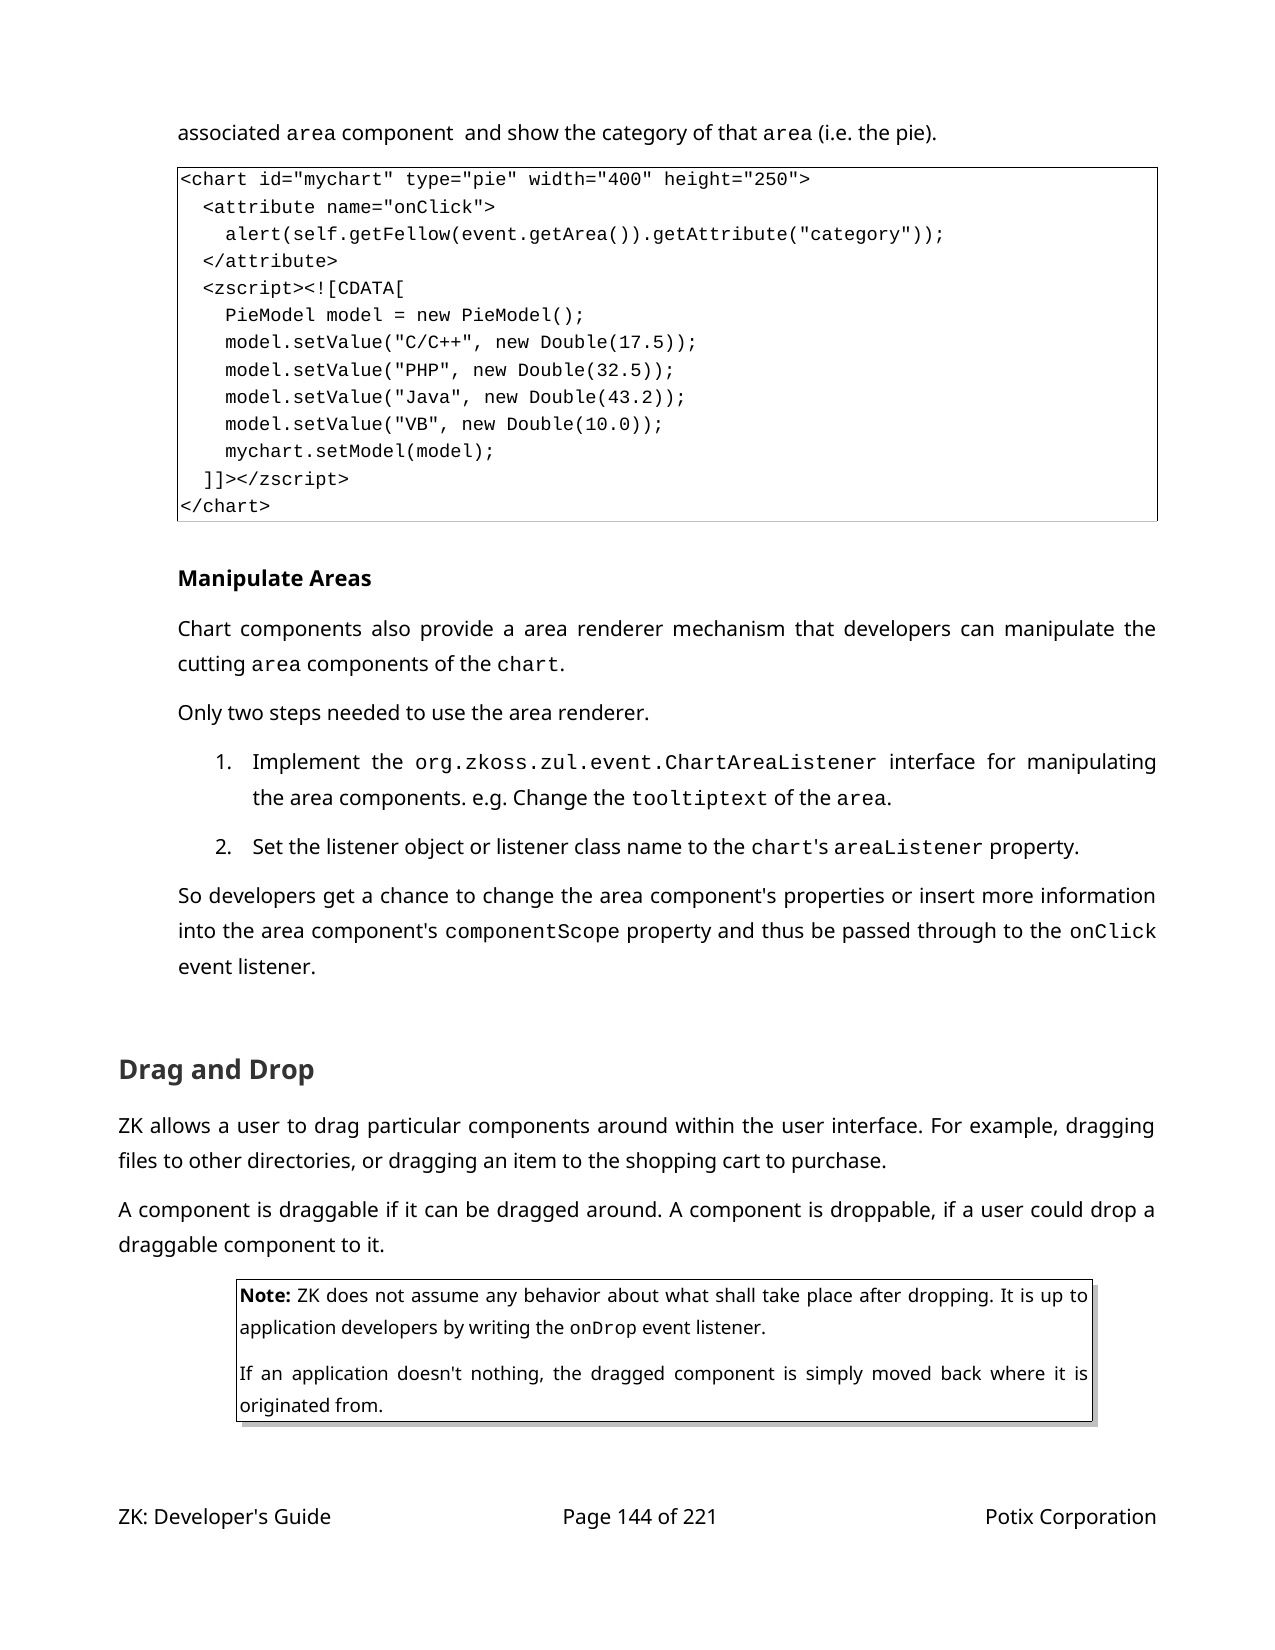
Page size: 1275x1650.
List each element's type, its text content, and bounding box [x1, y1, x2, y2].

text model.setValue("VB", new Double(10.0)); [178, 412, 1157, 436]
text ZK allows a user to drag particular components around within the user interface. For example, dragging files to other directories, or dragging an item to the shopping cart to purchase. [118, 1111, 1157, 1175]
text associated area component and show the category of that area (i.e. the pie). [177, 118, 1157, 147]
text ]]></zscript> [178, 466, 1157, 491]
text A component is draggable if it can be dragged around. A component is droppable, if a user could drop a draggable component to it. [118, 1195, 1157, 1259]
list Set the listener object or listener class name to the chart's areaListener property. [215, 832, 1157, 860]
text <chart id="mychart" type="pie" width="400" height="250"> [178, 168, 1157, 192]
text Note: ZK does not assume any behavior about what shall take place after dropping. It is up to application developers by writing the onDrop event listener. [237, 1280, 1092, 1340]
text </chart> [178, 493, 1157, 521]
text model.setValue("Java", new Double(43.2)); [178, 385, 1157, 409]
text model.setValue("C/C++", new Double(17.5)); [178, 330, 1157, 355]
subtitle Manipulate Areas [177, 563, 1157, 593]
text alert(self.getFellow(event.getArea()).getAttribute("category")); [178, 222, 1157, 246]
text Only two steps needed to use the area renderer. [177, 698, 1157, 727]
text </attribute> [178, 249, 1157, 273]
text mychart.setModel(model); [178, 439, 1157, 463]
text model.setValue("PHP", new Double(32.5)); [178, 358, 1157, 382]
list Implement the org.zkoss.zul.event.ChartAreaListener interface for manipulating the area components. e.g. Change the tooltiptext of the area. [215, 747, 1157, 811]
text <zscript><![CDATA[ [178, 276, 1157, 300]
subtitle Drag and Drop [118, 1051, 1157, 1088]
text If an application doesn't nothing, the dragged component is simply moved back where it is originated from. [237, 1358, 1092, 1421]
text So developers get a chance to change the area component's properties or insert more information into the area component's componentScope property and thus be passed through to the onClick event listener. [178, 881, 1157, 980]
text <attribute name="onClick"> [178, 194, 1157, 219]
text Chart components also provide a area renderer mechanism that developers can manipulate the cutting area components of the chart. [177, 614, 1157, 678]
text PieModel model = new PieModel(); [178, 303, 1157, 327]
